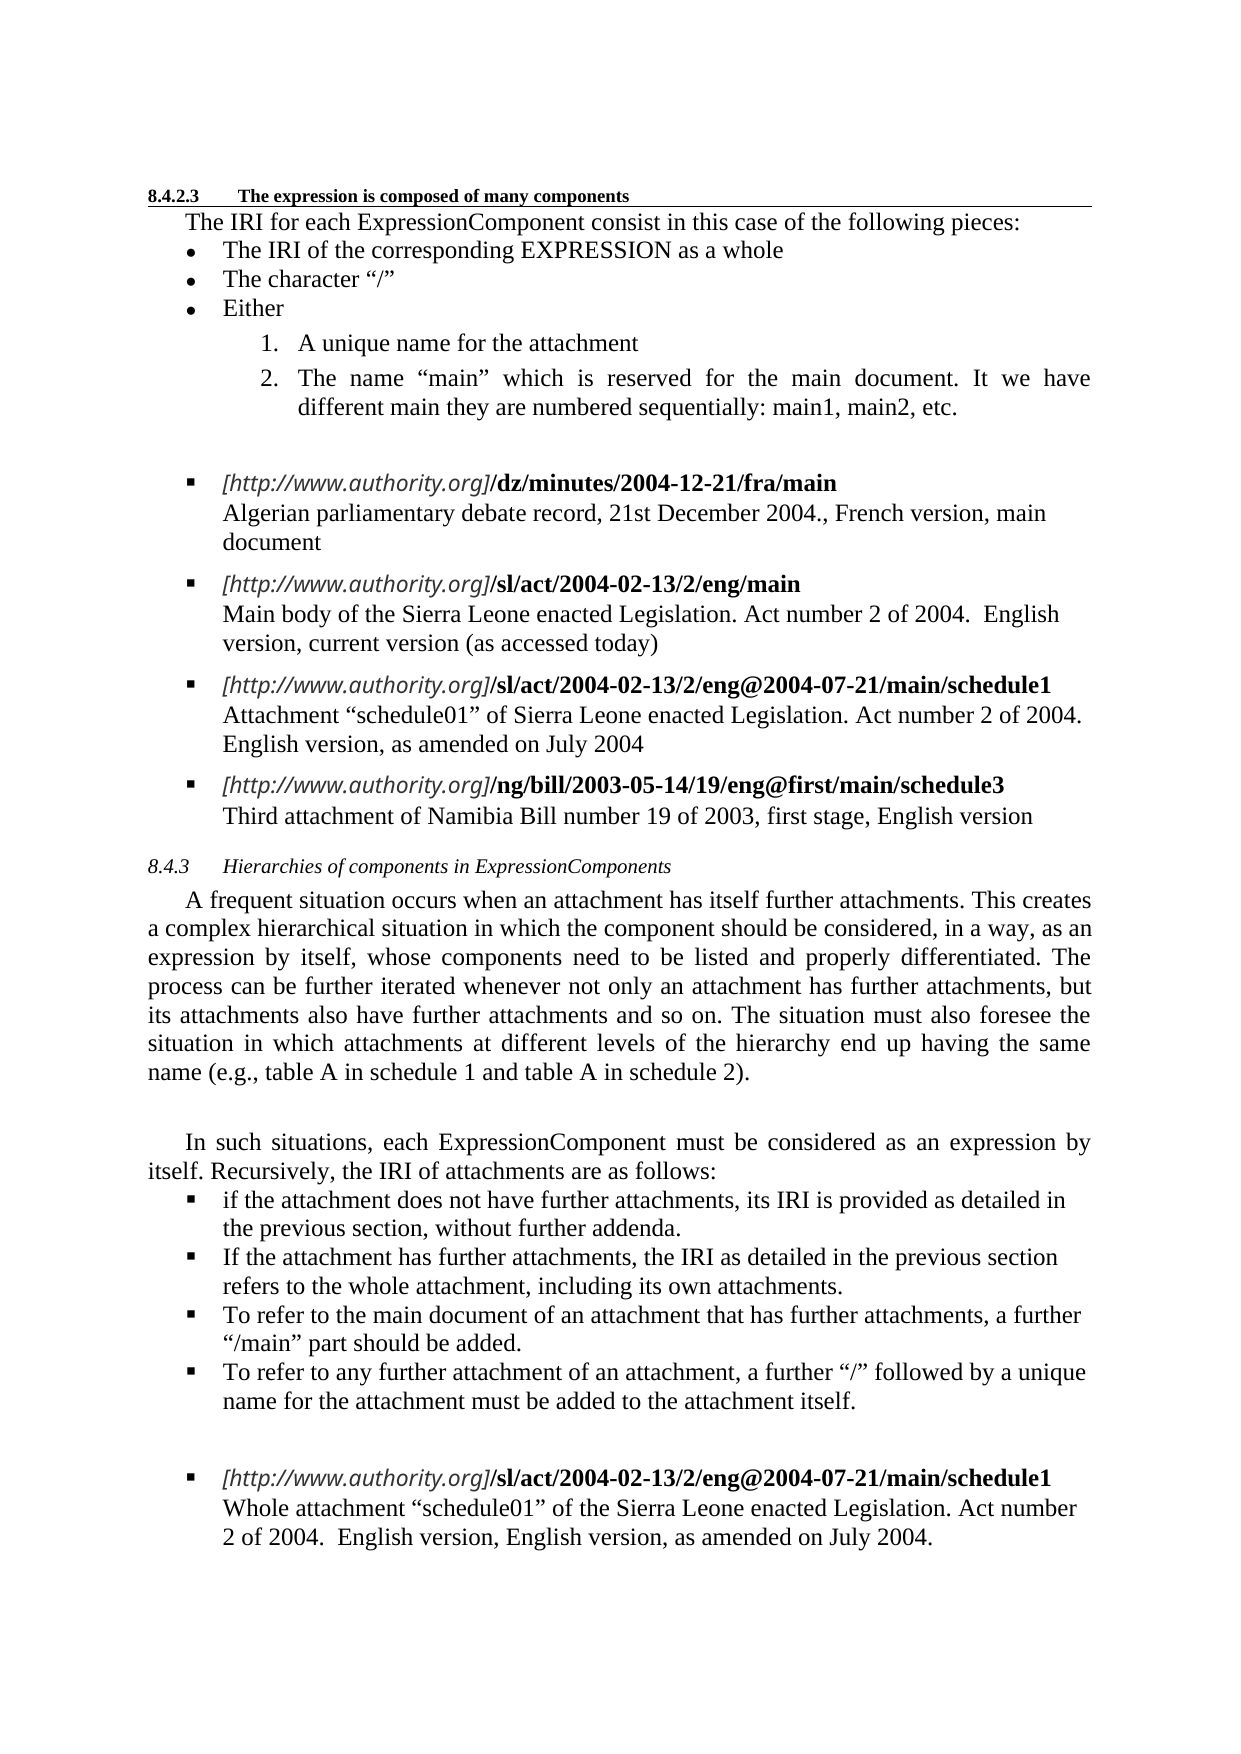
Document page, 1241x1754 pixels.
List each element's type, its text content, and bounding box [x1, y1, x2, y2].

subtitle The expression is composed of many components [148, 185, 1092, 206]
list [http://www.authority.org]/dz/minutes/2004-12-21/fra/main Algerian parliamentary debate record, 21st December 2004., French version, main document [185, 467, 1092, 556]
text 2. The name “main” which is reserved for the main document. It we have different main they are numbered sequentially: main1, main2, etc. [260, 363, 1092, 420]
text 1. A unique name for the attachment [260, 328, 1092, 357]
list if the attachment does not have further attachments, its IRI is provided as detailed in the previous section, without further addenda. [185, 1185, 1092, 1242]
subtitle Hierarchies of components in ExpressionComponents [148, 854, 1092, 878]
list To refer to the main document of an attachment that has further attachments, a further “/main” part should be added. [185, 1300, 1092, 1357]
list If the attachment has further attachments, the IRI as detailed in the previous section refers to the whole attachment, including its own attachments. [185, 1242, 1092, 1300]
list Either [185, 293, 1092, 322]
list The IRI of the corresponding EXPRESSION as a whole [185, 235, 1092, 264]
list [http://www.authority.org]/sl/act/2004-02-13/2/eng@2004-07-21/main/schedule1 Attachment “schedule01” of Sierra Leone enacted Legislation. Act number 2 of 2004. English version, as amended on July 2004 [185, 669, 1092, 757]
list The character “/” [185, 264, 1092, 293]
text A frequent situation occurs when an attachment has itself further attachments. This creates a complex hierarchical situation in which the component should be considered, in a way, as an expression by itself, whose components need to be listed and properly differentiated. The process can be further iterated whenever not only an attachment has further attachments, but its attachments also have further attachments and so on. The situation must also foresee the situation in which attachments at different levels of the hierarchy end up having the same name (e.g., table A in schedule 1 and table A in schedule 2). [148, 885, 1092, 1086]
list [http://www.authority.org]/ng/bill/2003-05-14/19/eng@first/main/schedule3 Third attachment of Namibia Bill number 19 of 2003, first stage, English version [185, 769, 1092, 829]
text In such situations, each ExpressionComponent must be considered as an expression by itself. Recursively, the IRI of attachments are as follows: [148, 1127, 1092, 1185]
text The IRI for each ExpressionComponent consist in this case of the following pieces: [148, 207, 1092, 235]
list [http://www.authority.org]/sl/act/2004-02-13/2/eng/main Main body of the Sierra Leone enacted Legislation. Act number 2 of 2004. English version, current version (as accessed today) [185, 568, 1092, 657]
list [http://www.authority.org]/sl/act/2004-02-13/2/eng@2004-07-21/main/schedule1 Whole attachment “schedule01” of the Sierra Leone enacted Legislation. Act number 2 of 2004. English version, English version, as amended on July 2004. [185, 1462, 1092, 1551]
list To refer to any further attachment of an attachment, a further “/” followed by a unique name for the attachment must be added to the attachment itself. [185, 1357, 1092, 1415]
